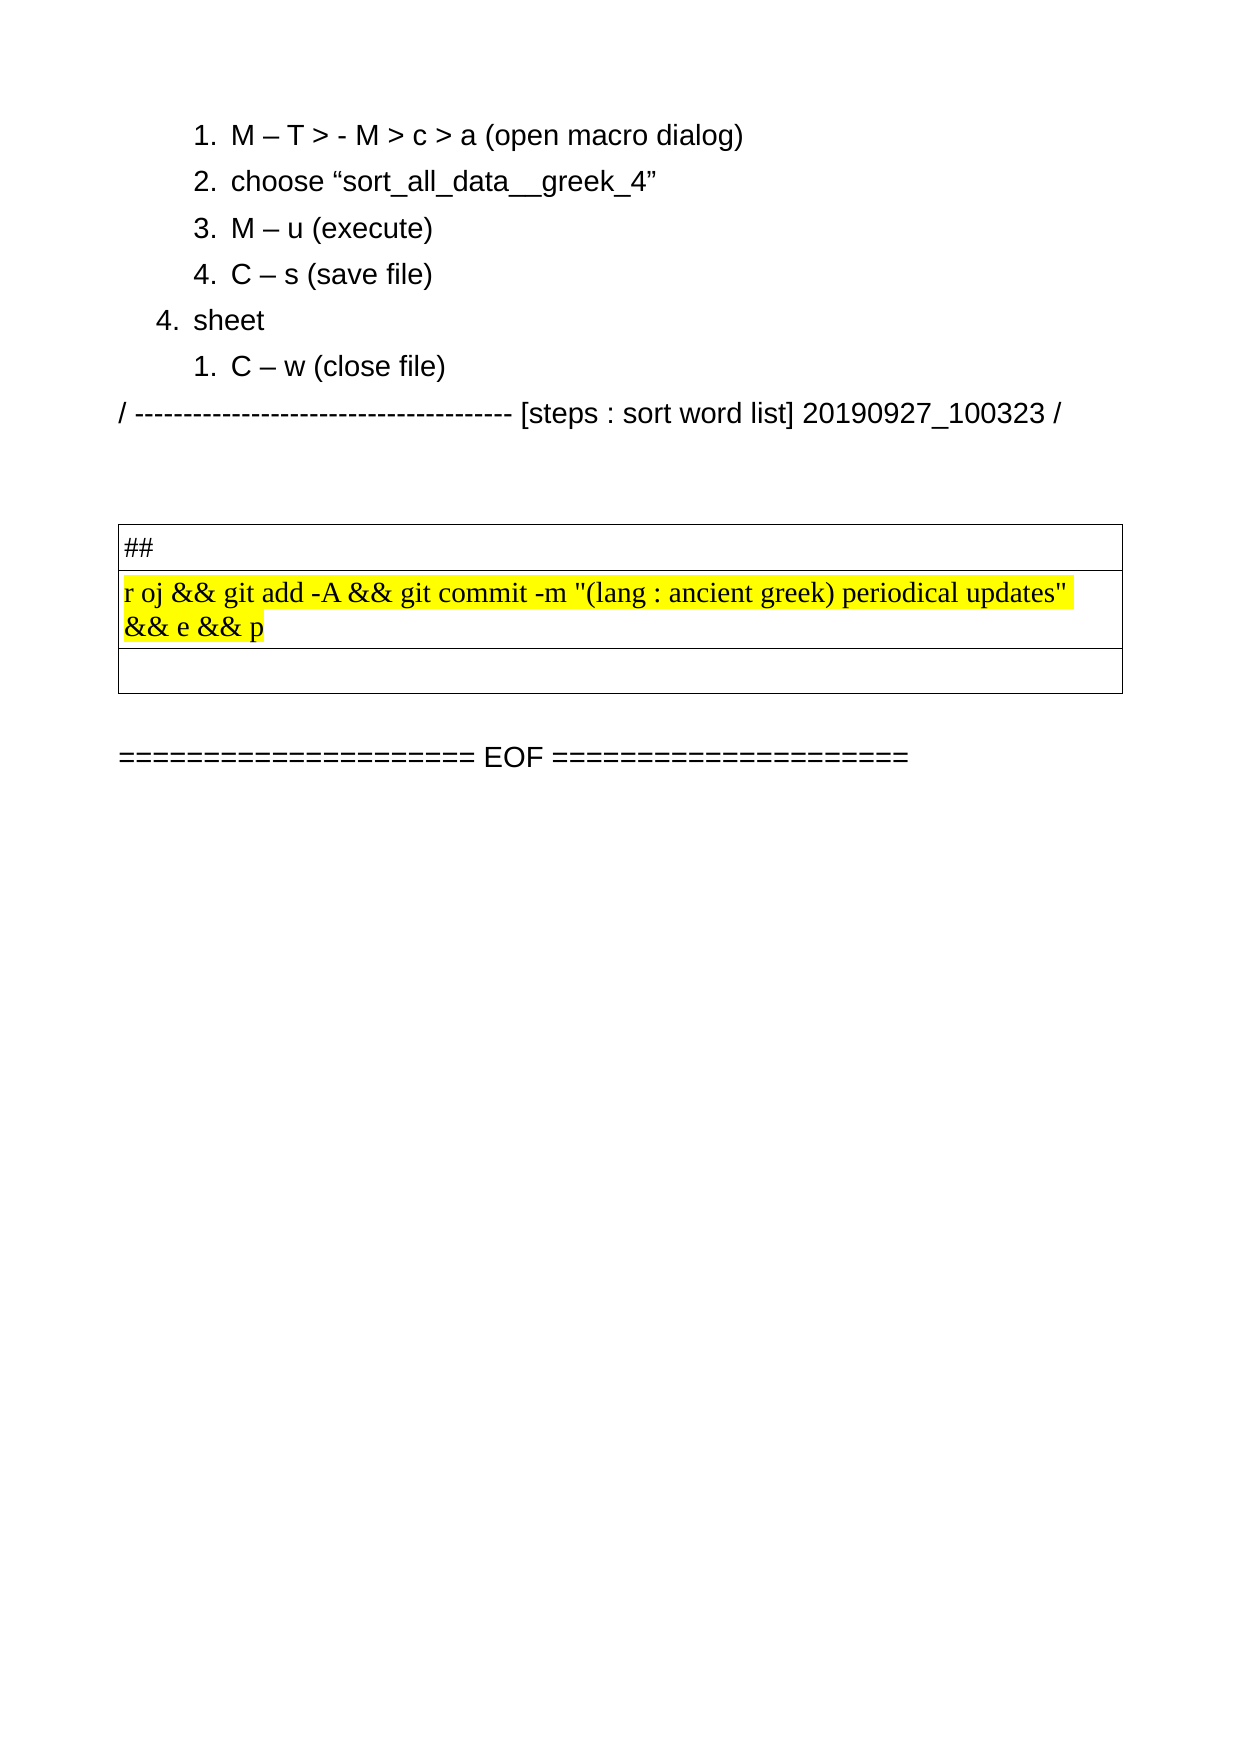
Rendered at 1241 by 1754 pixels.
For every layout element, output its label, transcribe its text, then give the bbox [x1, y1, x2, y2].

table_header ## [119, 525, 1122, 569]
list C – w (close file) [193, 349, 1122, 383]
text / --------------------------------------- [steps : sort word list] 20190927_100323 / [118, 396, 1122, 429]
list M – u (execute) [193, 211, 1122, 244]
list C – s (save file) [193, 257, 1122, 290]
list sheet [156, 303, 1122, 337]
table_cell [119, 649, 1122, 693]
table_cell r oj && git add -A && git commit -m "(lang : ancient greek) periodical updates" && e && p [119, 571, 1122, 648]
text ===================== EOF ===================== [118, 739, 1122, 773]
list M – T > - M > c > a (open macro dialog) [193, 118, 1122, 152]
list choose “sort_all_data__greek_4” [193, 164, 1122, 198]
